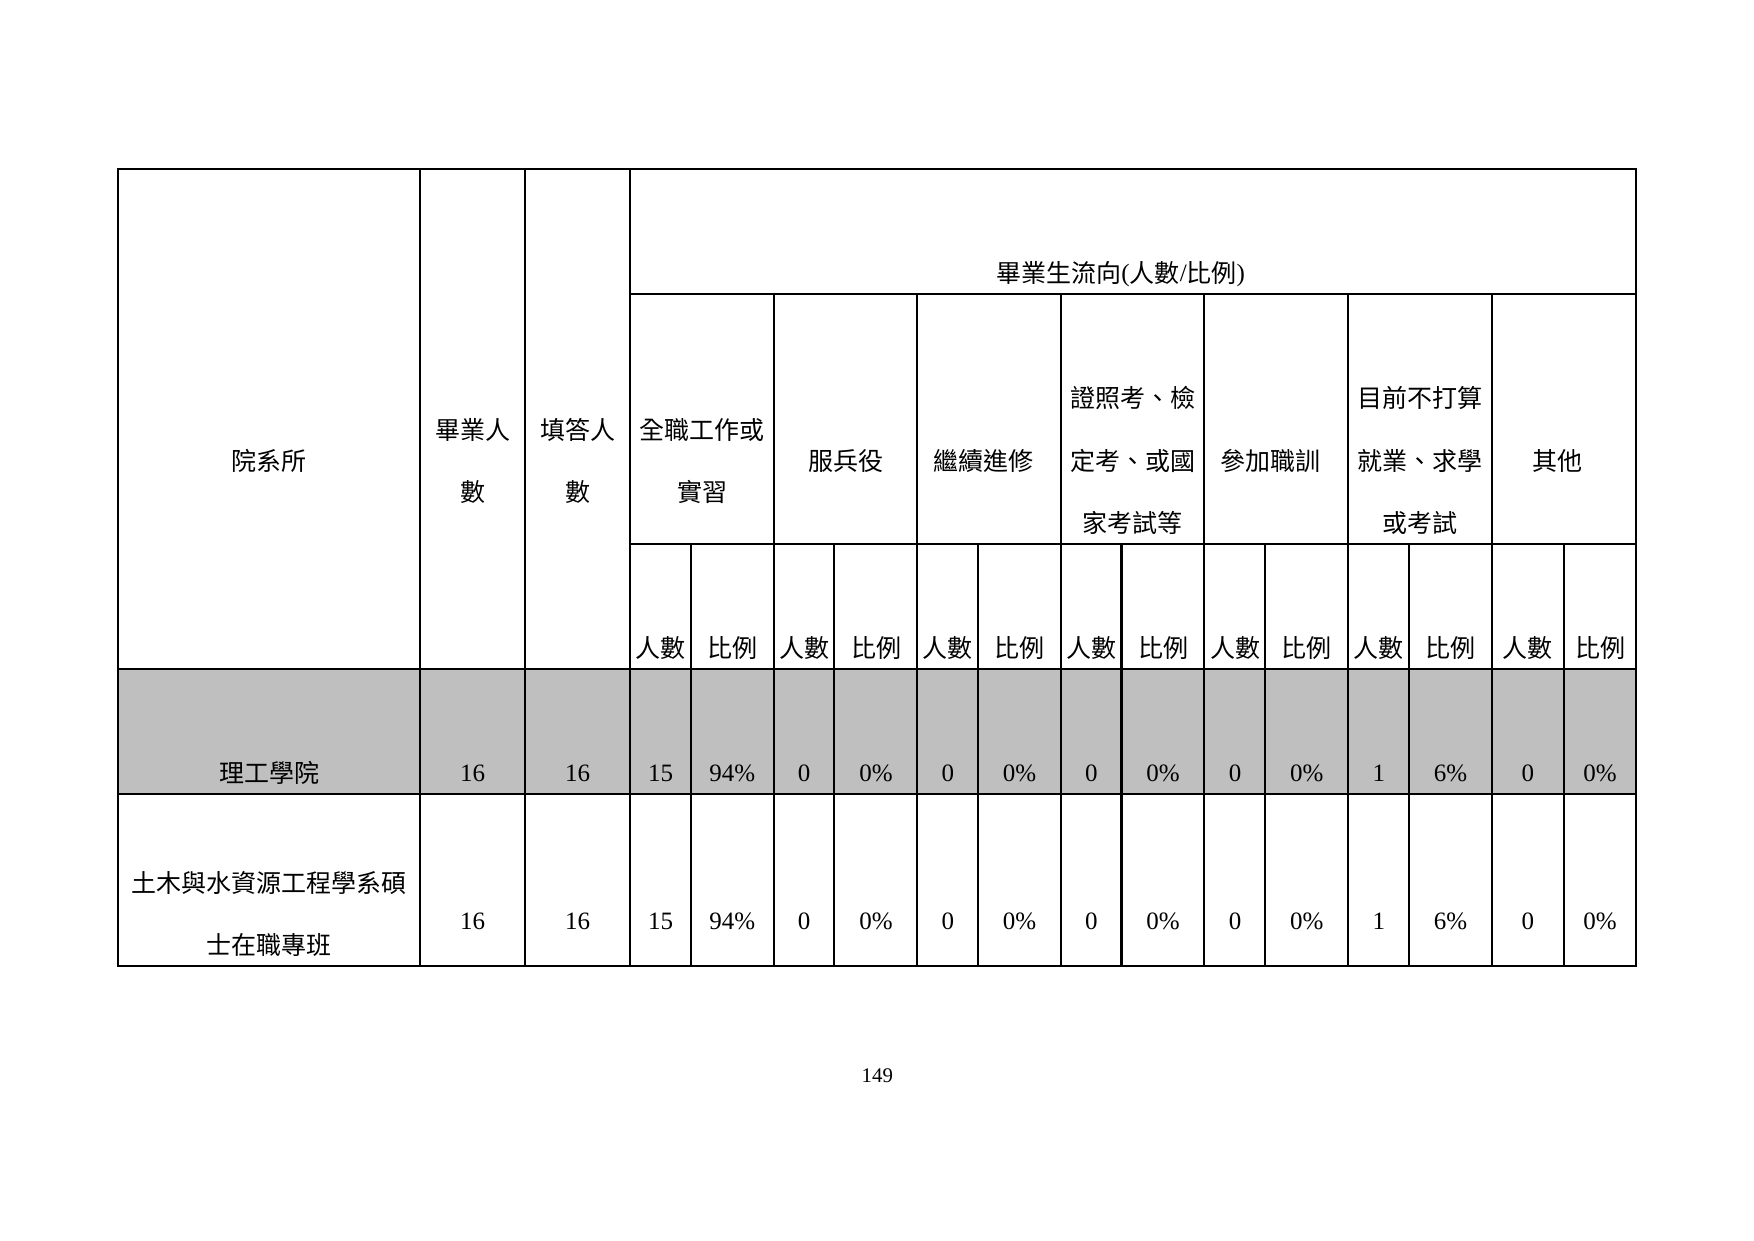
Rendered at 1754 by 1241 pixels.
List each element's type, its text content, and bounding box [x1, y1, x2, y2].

table_cell 其他 [1493, 295, 1635, 543]
table_header 畢業人數 [421, 170, 524, 668]
table_cell 0 [918, 670, 977, 793]
table_cell 0 [1205, 670, 1264, 793]
table_cell 0% [1123, 670, 1203, 793]
table_cell 15 [631, 795, 690, 965]
table_header 填答人數 [526, 170, 629, 668]
table_cell 0 [775, 795, 833, 965]
table_cell 6% [1410, 795, 1491, 965]
table_cell 1 [1349, 795, 1408, 965]
table_cell 理工學院 [119, 670, 419, 793]
table_cell 94% [692, 795, 773, 965]
table_cell 人數 [918, 545, 977, 668]
table_header 院系所 [119, 170, 419, 668]
table_cell 15 [631, 670, 690, 793]
table_cell 0% [979, 795, 1060, 965]
table_cell 目前不打算就業、求學或考試 [1349, 295, 1491, 543]
table_cell 繼續進修 [918, 295, 1060, 543]
table_cell 0% [835, 670, 916, 793]
table_cell 比例 [1123, 545, 1203, 668]
table_cell 0% [835, 795, 916, 965]
table_cell 人數 [1349, 545, 1408, 668]
table_cell 全職工作或實習 [631, 295, 773, 543]
table_header 畢業生流向(人數/比例) [631, 170, 1635, 293]
table_cell 人數 [775, 545, 833, 668]
table_cell 服兵役 [775, 295, 916, 543]
table_cell 比例 [835, 545, 916, 668]
table_cell 人數 [1493, 545, 1563, 668]
table_cell 0 [1493, 670, 1563, 793]
table_cell 16 [526, 795, 629, 965]
table_cell 0% [1266, 670, 1347, 793]
table_cell 人數 [1062, 545, 1120, 668]
table_cell 0% [979, 670, 1060, 793]
table_cell 0 [918, 795, 977, 965]
table_cell 參加職訓 [1205, 295, 1347, 543]
table_cell 16 [526, 670, 629, 793]
table_cell 1 [1349, 670, 1408, 793]
table_cell 人數 [1205, 545, 1264, 668]
table_cell 6% [1410, 670, 1491, 793]
table_cell 16 [421, 795, 524, 965]
table_cell 比例 [1266, 545, 1347, 668]
table_cell 人數 [631, 545, 690, 668]
table_cell 比例 [1565, 545, 1635, 668]
table_cell 0% [1565, 795, 1635, 965]
table_cell 0 [1062, 795, 1120, 965]
table_cell 土木與水資源工程學系碩士在職專班 [119, 795, 419, 965]
table_cell 94% [692, 670, 773, 793]
table_cell 0 [775, 670, 833, 793]
table_cell 0% [1565, 670, 1635, 793]
table_cell 16 [421, 670, 524, 793]
table_cell 0 [1493, 795, 1563, 965]
table_cell 0% [1123, 795, 1203, 965]
table_cell 證照考、檢定考、或國家考試等 [1062, 295, 1203, 543]
table_cell 0% [1266, 795, 1347, 965]
table_cell 比例 [1410, 545, 1491, 668]
table_cell 0 [1205, 795, 1264, 965]
table_cell 0 [1062, 670, 1120, 793]
table_cell 比例 [692, 545, 773, 668]
table_cell 比例 [979, 545, 1060, 668]
